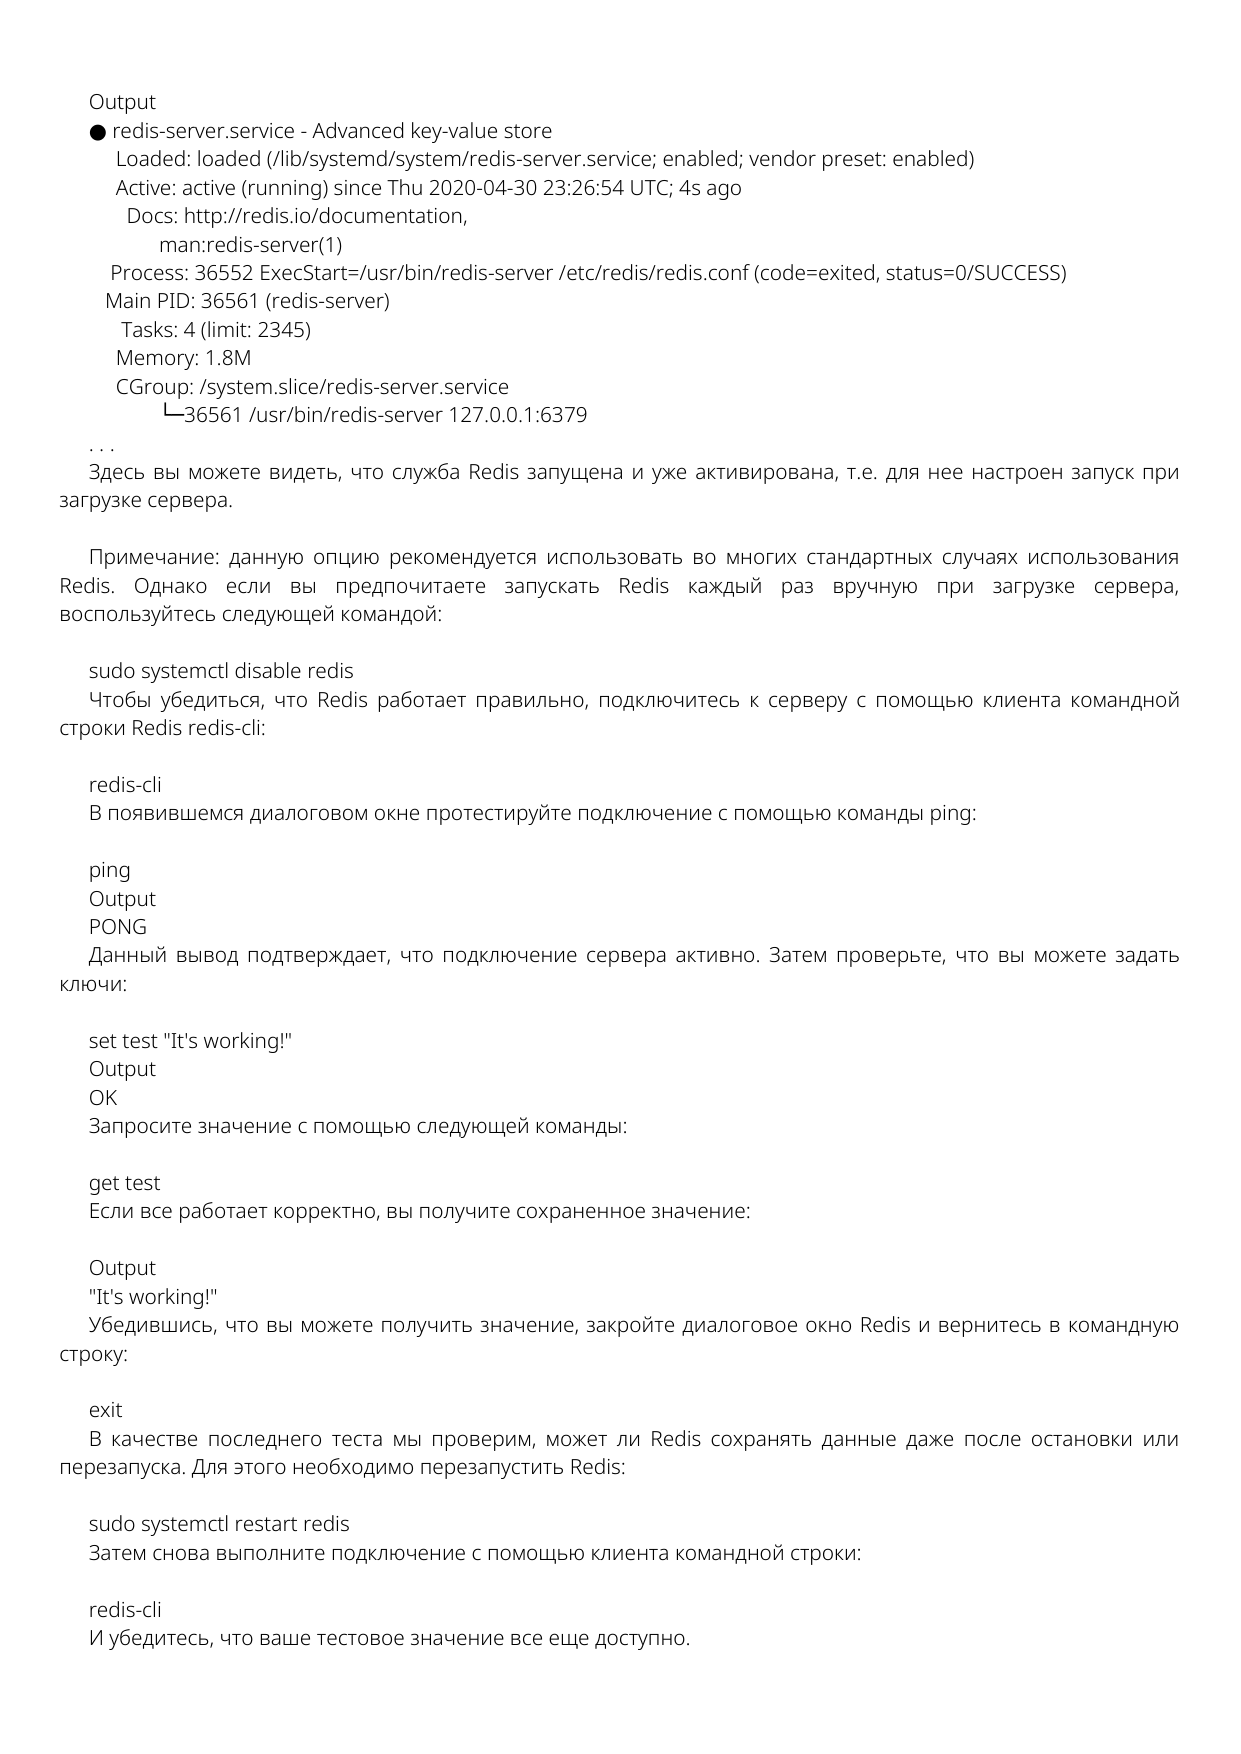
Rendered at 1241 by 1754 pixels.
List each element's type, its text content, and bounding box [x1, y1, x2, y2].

text Чтобы убедиться, что Redis работает правильно, подключитесь к серверу с помощью клиента командной строки Redis redis-cli: [59, 685, 1181, 742]
text . . . [59, 429, 1181, 457]
text Docs: http://redis.io/documentation, [59, 201, 1181, 230]
text Tasks: 4 (limit: 2345) [59, 315, 1181, 343]
text Process: 36552 ExecStart=/usr/bin/redis-server /etc/redis/redis.conf (code=exited, status=0/SUCCESS) [59, 258, 1181, 287]
text ping [59, 855, 1181, 884]
text sudo systemctl disable redis [59, 656, 1181, 685]
text └─36561 /usr/bin/redis-server 127.0.0.1:6379 [59, 400, 1181, 429]
text set test "It's working!" [59, 1026, 1181, 1054]
text Output [59, 884, 1181, 912]
text exit [59, 1396, 1181, 1424]
text get test [59, 1168, 1181, 1197]
text redis-cli [59, 770, 1181, 798]
text ● redis-server.service - Advanced key-value store [59, 116, 1181, 144]
text В появившемся диалоговом окне протестируйте подключение с помощью команды ping: [59, 798, 1181, 827]
text Примечание: данную опцию рекомендуется использовать во многих стандартных случаях использования Redis. Однако если вы предпочитаете запускать Redis каждый раз вручную при загрузке сервера, воспользуйтесь следующей командой: [59, 542, 1181, 628]
text Active: active (running) since Thu 2020-04-30 23:26:54 UTC; 4s ago [59, 173, 1181, 201]
text Main PID: 36561 (redis-server) [59, 287, 1181, 315]
text redis-cli [59, 1595, 1181, 1623]
text PONG [59, 912, 1181, 941]
text Убедившись, что вы можете получить значение, закройте диалоговое окно Redis и вернитесь в командную строку: [59, 1310, 1181, 1367]
text Output [59, 1253, 1181, 1282]
text Output [59, 1054, 1181, 1083]
text Здесь вы можете видеть, что служба Redis запущена и уже активирована, т.е. для нее настроен запуск при загрузке сервера. [59, 457, 1181, 514]
text "It's working!" [59, 1282, 1181, 1310]
text CGroup: /system.slice/redis-server.service [59, 372, 1181, 400]
text Запросите значение с помощью следующей команды: [59, 1111, 1181, 1140]
text И убедитесь, что ваше тестовое значение все еще доступно. [59, 1623, 1181, 1652]
text Данный вывод подтверждает, что подключение сервера активно. Затем проверьте, что вы можете задать ключи: [59, 941, 1181, 997]
text Если все работает корректно, вы получите сохраненное значение: [59, 1197, 1181, 1225]
text Loaded: loaded (/lib/systemd/system/redis-server.service; enabled; vendor preset: enabled) [59, 144, 1181, 173]
text В качестве последнего теста мы проверим, может ли Redis сохранять данные даже после остановки или перезапуска. Для этого необходимо перезапустить Redis: [59, 1424, 1181, 1481]
text OK [59, 1083, 1181, 1111]
text Затем снова выполните подключение с помощью клиента командной строки: [59, 1538, 1181, 1566]
text sudo systemctl restart redis [59, 1509, 1181, 1538]
text Memory: 1.8M [59, 343, 1181, 372]
text man:redis-server(1) [59, 230, 1181, 258]
text Output [59, 87, 1181, 116]
